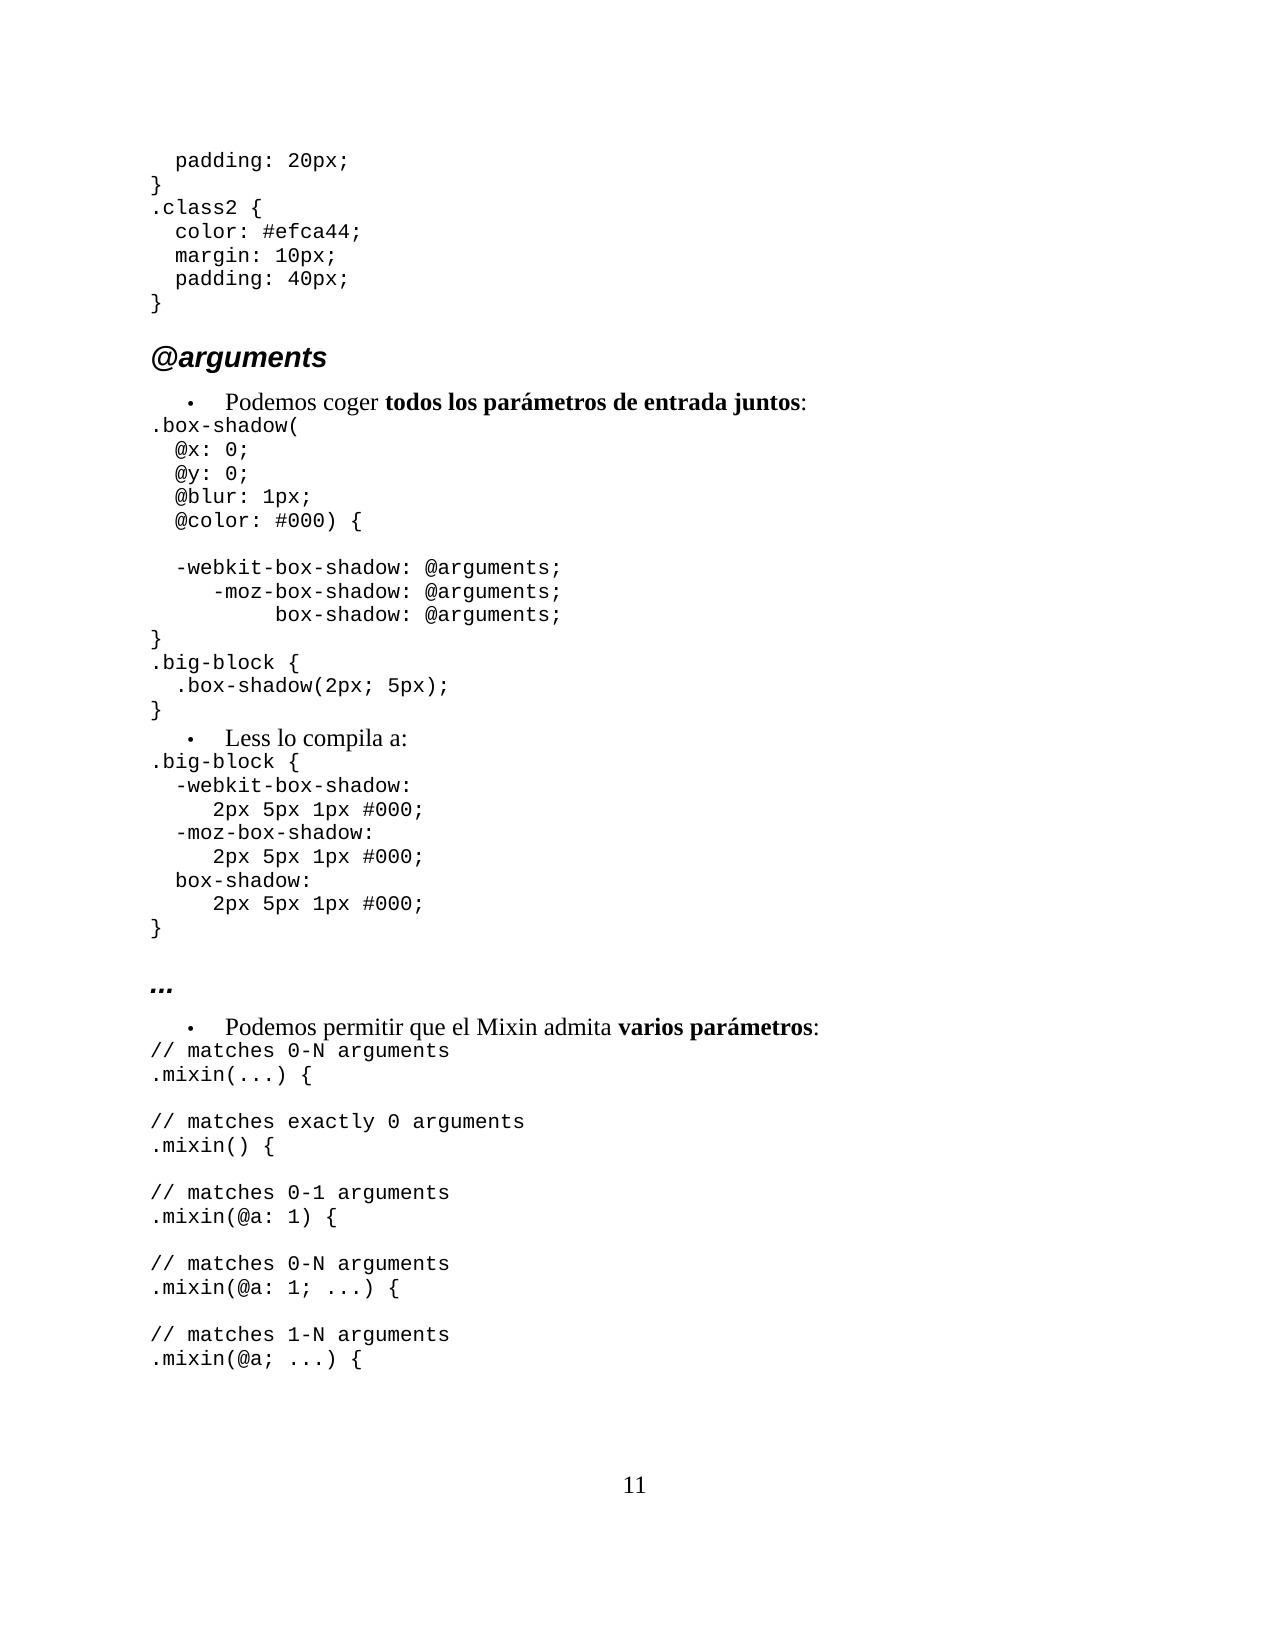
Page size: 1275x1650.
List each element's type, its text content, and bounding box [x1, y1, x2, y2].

text 2px 5px 1px #000; [150, 893, 1125, 917]
list Less lo compila a: [187, 723, 1125, 751]
text .box-shadow( [150, 415, 1125, 439]
text 2px 5px 1px #000; [150, 799, 1125, 822]
text .mixin(...) { [150, 1064, 1125, 1088]
text // matches exactly 0 arguments [150, 1111, 1125, 1135]
text padding: 20px; [150, 150, 1125, 174]
text -moz-box-shadow: [150, 822, 1125, 846]
text // matches 0-N arguments [150, 1040, 1125, 1064]
text 2px 5px 1px #000; [150, 846, 1125, 870]
subtitle ... [150, 966, 1125, 999]
text .mixin() { [150, 1135, 1125, 1159]
text // matches 0-N arguments [150, 1253, 1125, 1277]
text @y: 0; [150, 463, 1125, 486]
text @blur: 1px; [150, 486, 1125, 510]
text .big-block { [150, 751, 1125, 775]
text box-shadow: [150, 870, 1125, 893]
text -webkit-box-shadow: @arguments; [150, 557, 1125, 581]
text // matches 0-1 arguments [150, 1182, 1125, 1206]
text margin: 10px; [150, 244, 1125, 268]
text @x: 0; [150, 439, 1125, 463]
text .box-shadow(2px; 5px); [150, 675, 1125, 699]
text @color: #000) { [150, 510, 1125, 533]
text } [150, 917, 1125, 941]
text } [150, 699, 1125, 723]
text padding: 40px; [150, 268, 1125, 292]
text } [150, 292, 1125, 316]
subtitle @arguments [150, 341, 1125, 374]
list Podemos coger todos los parámetros de entrada juntos: [187, 387, 1125, 415]
text .mixin(@a; ...) { [150, 1348, 1125, 1371]
text .big-block { [150, 652, 1125, 675]
text // matches 1-N arguments [150, 1324, 1125, 1348]
text box-shadow: @arguments; [150, 604, 1125, 628]
text .mixin(@a: 1) { [150, 1206, 1125, 1229]
text .class2 { [150, 197, 1125, 221]
text .mixin(@a: 1; ...) { [150, 1277, 1125, 1301]
text -webkit-box-shadow: [150, 775, 1125, 799]
text } [150, 628, 1125, 652]
list Podemos permitir que el Mixin admita varios parámetros: [187, 1012, 1125, 1040]
text } [150, 174, 1125, 197]
text -moz-box-shadow: @arguments; [150, 581, 1125, 604]
text color: #efca44; [150, 221, 1125, 244]
